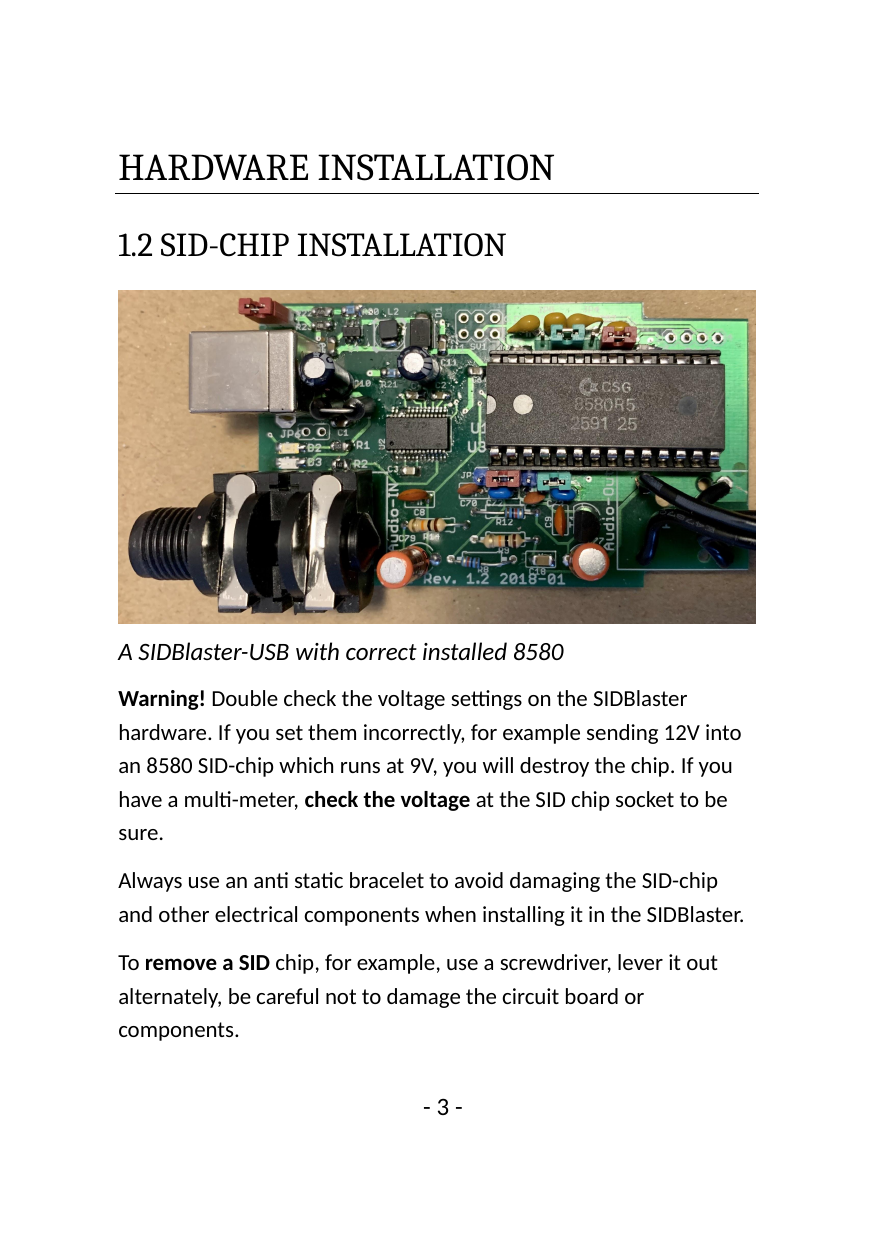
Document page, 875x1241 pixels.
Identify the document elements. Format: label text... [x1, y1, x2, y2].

subtitle SID-chip installation [118, 226, 756, 265]
subtitle Hardware installation [115, 143, 759, 193]
text A SIDBlaster-USB with correct installed 8580 [118, 624, 756, 666]
picture [118, 290, 756, 624]
text To remove a SID chip, for example, use a screwdriver, lever it out alternately, be careful not to damage the circuit board or components. [118, 948, 756, 1043]
text [118, 277, 756, 290]
text Always use an anti static bracelet to avoid damaging the SID-chip and other electrical components when installing it in the SIDBlaster. [118, 867, 756, 928]
text Warning! Double check the voltage settings on the SIDBlaster hardware. If you set them incorrectly, for example sending 12V into an 8580 SID-chip which runs at 9V, you will destroy the chip. If you have a multi-meter, check the voltage at the SID chip socket to be sure. [118, 666, 756, 846]
